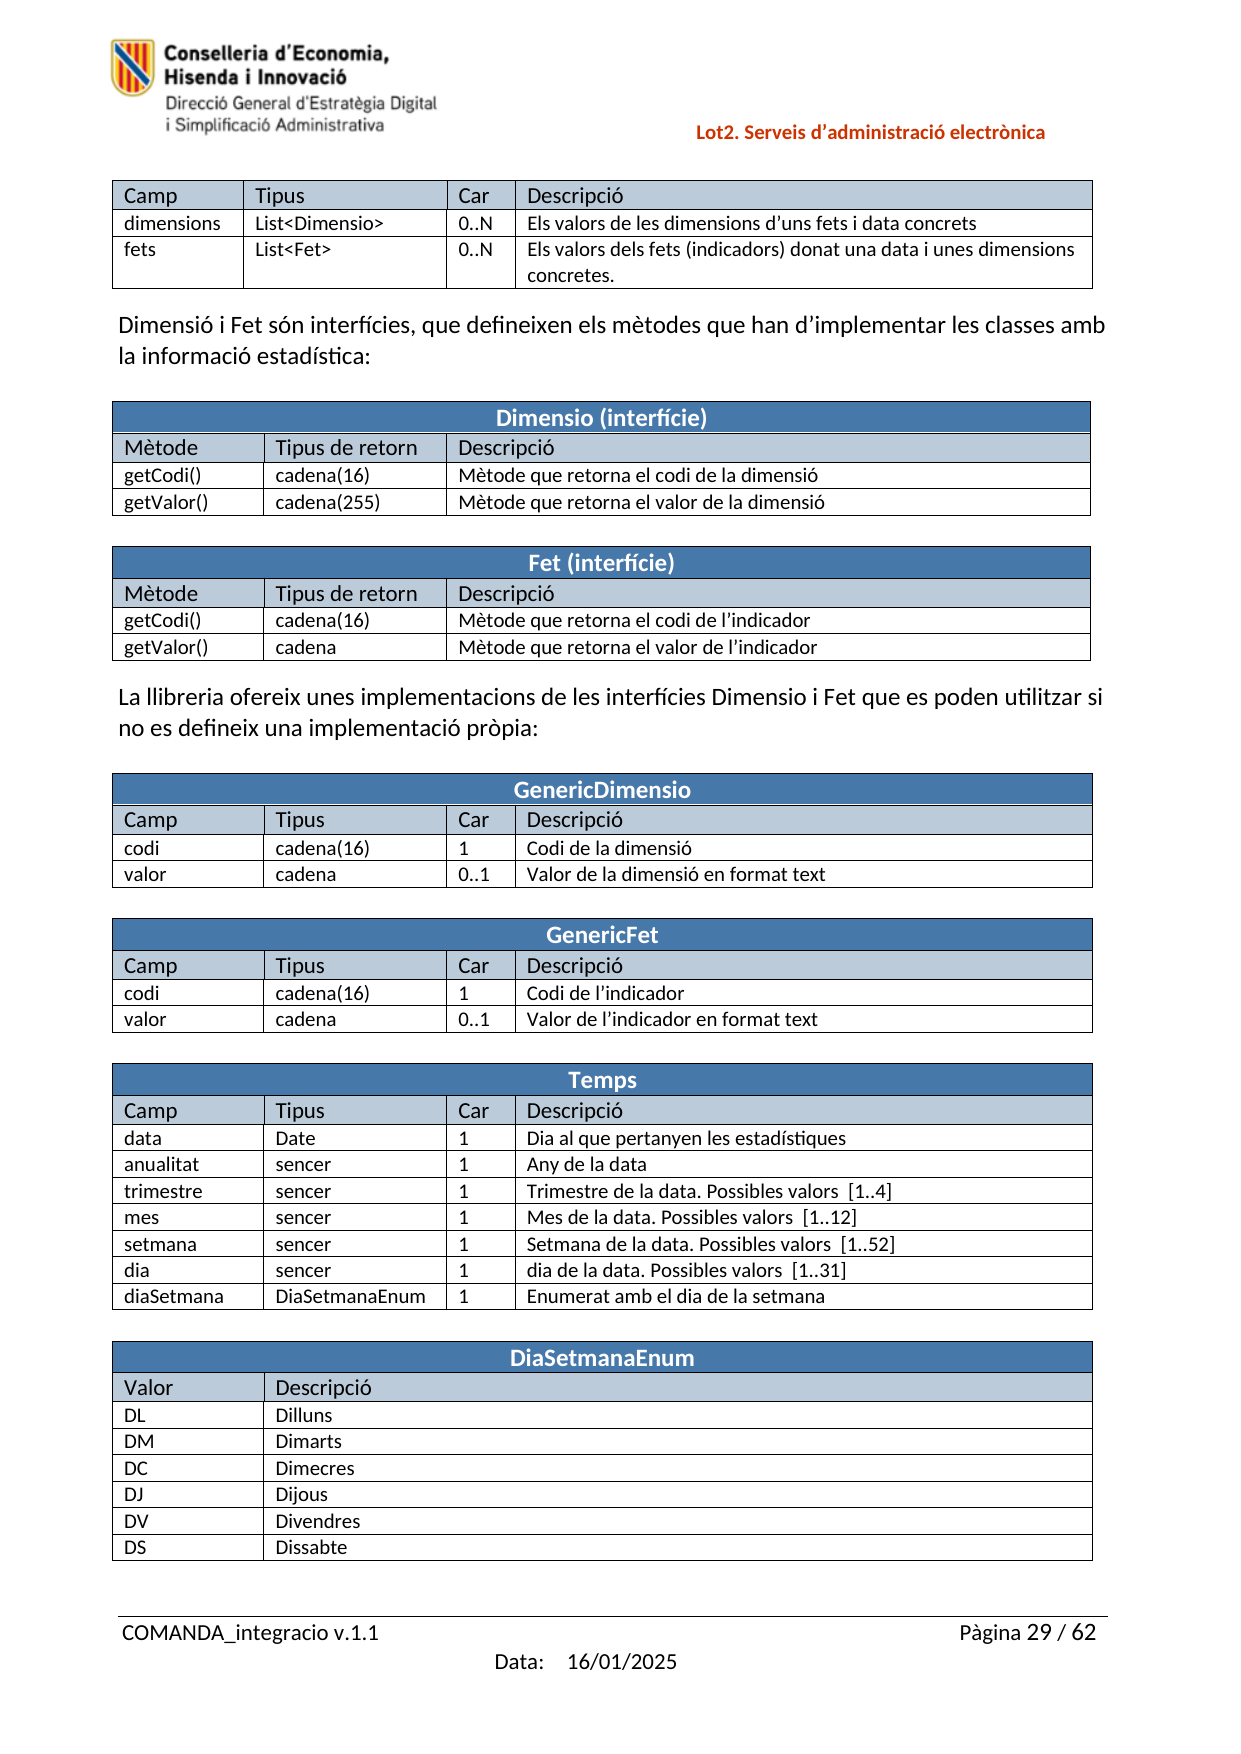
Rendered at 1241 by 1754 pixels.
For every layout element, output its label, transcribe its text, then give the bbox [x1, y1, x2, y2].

table_cell 0..N [447, 210, 515, 236]
table_cell Mètode que retorna el valor de l’indicador [447, 634, 1090, 659]
table_cell 1 [447, 1231, 515, 1256]
table_cell Tipus [265, 1096, 446, 1124]
table_cell Car [447, 806, 515, 834]
table_cell Descripció [516, 951, 1092, 979]
table_cell Valor de l’indicador en format text [516, 1006, 1092, 1032]
table_cell sencer [264, 1204, 446, 1230]
table_cell trimestre [113, 1178, 263, 1203]
table_cell data [113, 1125, 263, 1150]
table_cell Tipus [265, 806, 446, 834]
table_cell 1 [447, 1284, 515, 1309]
table_cell Mètode [113, 579, 264, 607]
table_cell Tipus de retorn [265, 579, 446, 607]
table_cell 1 [447, 1257, 515, 1283]
table_cell Tipus de retorn [265, 434, 446, 462]
table_cell Dimarts [264, 1429, 1092, 1454]
table_cell getCodi() [113, 608, 263, 633]
text La llibreria ofereix unes implementacions de les interfícies Dimensio i Fet que es poden utilitzar si no es defineix una implementació pròpia: [118, 681, 1122, 742]
table_cell cadena(16) [264, 608, 446, 633]
table_cell sencer [264, 1231, 446, 1256]
table_cell cadena(16) [264, 835, 446, 860]
table_cell 1 [447, 1125, 515, 1150]
table_header GenericDimensio [113, 774, 1092, 804]
table_cell Valor [113, 1373, 264, 1401]
table_cell fets [113, 237, 243, 287]
table_cell mes [113, 1204, 263, 1230]
table_cell valor [113, 861, 263, 887]
table_cell dimensions [113, 210, 243, 236]
table_header DiaSetmanaEnum [113, 1342, 1092, 1372]
table_cell Mètode que retorna el codi de la dimensió [447, 463, 1090, 488]
table_cell Car [447, 1096, 515, 1124]
table_cell 1 [447, 1178, 515, 1203]
table_cell Enumerat amb el dia de la setmana [516, 1284, 1092, 1309]
table_cell DS [113, 1535, 263, 1560]
text Dimensió i Fet són interfícies, que defineixen els mètodes que han d’implementar les classes amb la informació estadística: [118, 309, 1122, 370]
table_cell Mes de la data. Possibles valors [1..12] [516, 1204, 1092, 1230]
table_cell Mètode que retorna el codi de l’indicador [447, 608, 1090, 633]
table_cell Camp [113, 806, 264, 834]
table_cell setmana [113, 1231, 263, 1256]
table_cell Camp [113, 951, 264, 979]
table_cell Dimecres [264, 1455, 1092, 1481]
table_cell Car [447, 951, 515, 979]
table_cell List<Fet> [244, 237, 446, 287]
table_cell Dia al que pertanyen les estadístiques [516, 1125, 1092, 1150]
table_cell Dijous [264, 1482, 1092, 1507]
table_cell Any de la data [516, 1151, 1092, 1177]
table_cell DiaSetmanaEnum [264, 1284, 446, 1309]
table_cell getValor() [113, 489, 263, 514]
table_cell cadena [264, 861, 446, 887]
table_cell Date [264, 1125, 446, 1150]
table_cell Car [448, 181, 515, 209]
table_cell Dissabte [264, 1535, 1092, 1560]
table_cell DJ [113, 1482, 263, 1507]
table_cell 0..1 [447, 861, 515, 887]
table_cell Codi de l’indicador [516, 980, 1092, 1005]
table_cell sencer [264, 1257, 446, 1283]
table_cell DC [113, 1455, 263, 1481]
table_header Temps [113, 1064, 1092, 1095]
table_cell Camp [113, 181, 243, 209]
table_cell Setmana de la data. Possibles valors [1..52] [516, 1231, 1092, 1256]
table_cell 1 [447, 1151, 515, 1177]
table_cell anualitat [113, 1151, 263, 1177]
table_cell codi [113, 980, 263, 1005]
table_cell 1 [447, 835, 515, 860]
table_cell dia [113, 1257, 263, 1283]
table_cell cadena(16) [264, 463, 446, 488]
table_cell cadena(16) [264, 980, 446, 1005]
table_cell Descripció [516, 806, 1092, 834]
table_cell dia de la data. Possibles valors [1..31] [516, 1257, 1092, 1283]
picture [100, 26, 467, 156]
table_cell cadena(255) [264, 489, 446, 514]
table_cell Camp [113, 1096, 264, 1124]
table_cell 1 [447, 980, 515, 1005]
table_cell Els valors de les dimensions d’uns fets i data concrets [516, 210, 1092, 236]
table_cell 0..1 [447, 1006, 515, 1032]
table_cell getCodi() [113, 463, 263, 488]
table_cell cadena [264, 634, 446, 659]
table_cell Descripció [447, 434, 1090, 462]
table_cell diaSetmana [113, 1284, 263, 1309]
table_cell Descripció [516, 1096, 1092, 1124]
table_cell Divendres [264, 1508, 1092, 1533]
table_cell sencer [264, 1151, 446, 1177]
table_cell List<Dimensio> [244, 210, 446, 236]
table_cell 0..N [447, 237, 515, 287]
table_cell Mètode que retorna el valor de la dimensió [447, 489, 1090, 514]
table_cell getValor() [113, 634, 263, 659]
table_cell Trimestre de la data. Possibles valors [1..4] [516, 1178, 1092, 1203]
table_cell Els valors dels fets (indicadors) donat una data i unes dimensions concretes. [516, 237, 1092, 287]
table_header Dimensio (interfície) [113, 402, 1090, 432]
table_cell 1 [447, 1204, 515, 1230]
table_cell DM [113, 1429, 263, 1454]
table_cell DV [113, 1508, 263, 1533]
table_cell Descripció [265, 1373, 1092, 1401]
table_cell Mètode [113, 434, 264, 462]
table_cell cadena [264, 1006, 446, 1032]
table_cell codi [113, 835, 263, 860]
table_cell Descripció [516, 181, 1092, 209]
table_header Fet (interfície) [113, 547, 1090, 578]
table_cell DL [113, 1402, 263, 1428]
table_header GenericFet [113, 919, 1092, 950]
table_cell Tipus [244, 181, 447, 209]
table_cell Valor de la dimensió en format text [516, 861, 1092, 887]
table_cell Dilluns [264, 1402, 1092, 1428]
table_cell Descripció [447, 579, 1090, 607]
table_cell sencer [264, 1178, 446, 1203]
table_cell valor [113, 1006, 263, 1032]
table_cell Tipus [265, 951, 446, 979]
table_cell Codi de la dimensió [516, 835, 1092, 860]
